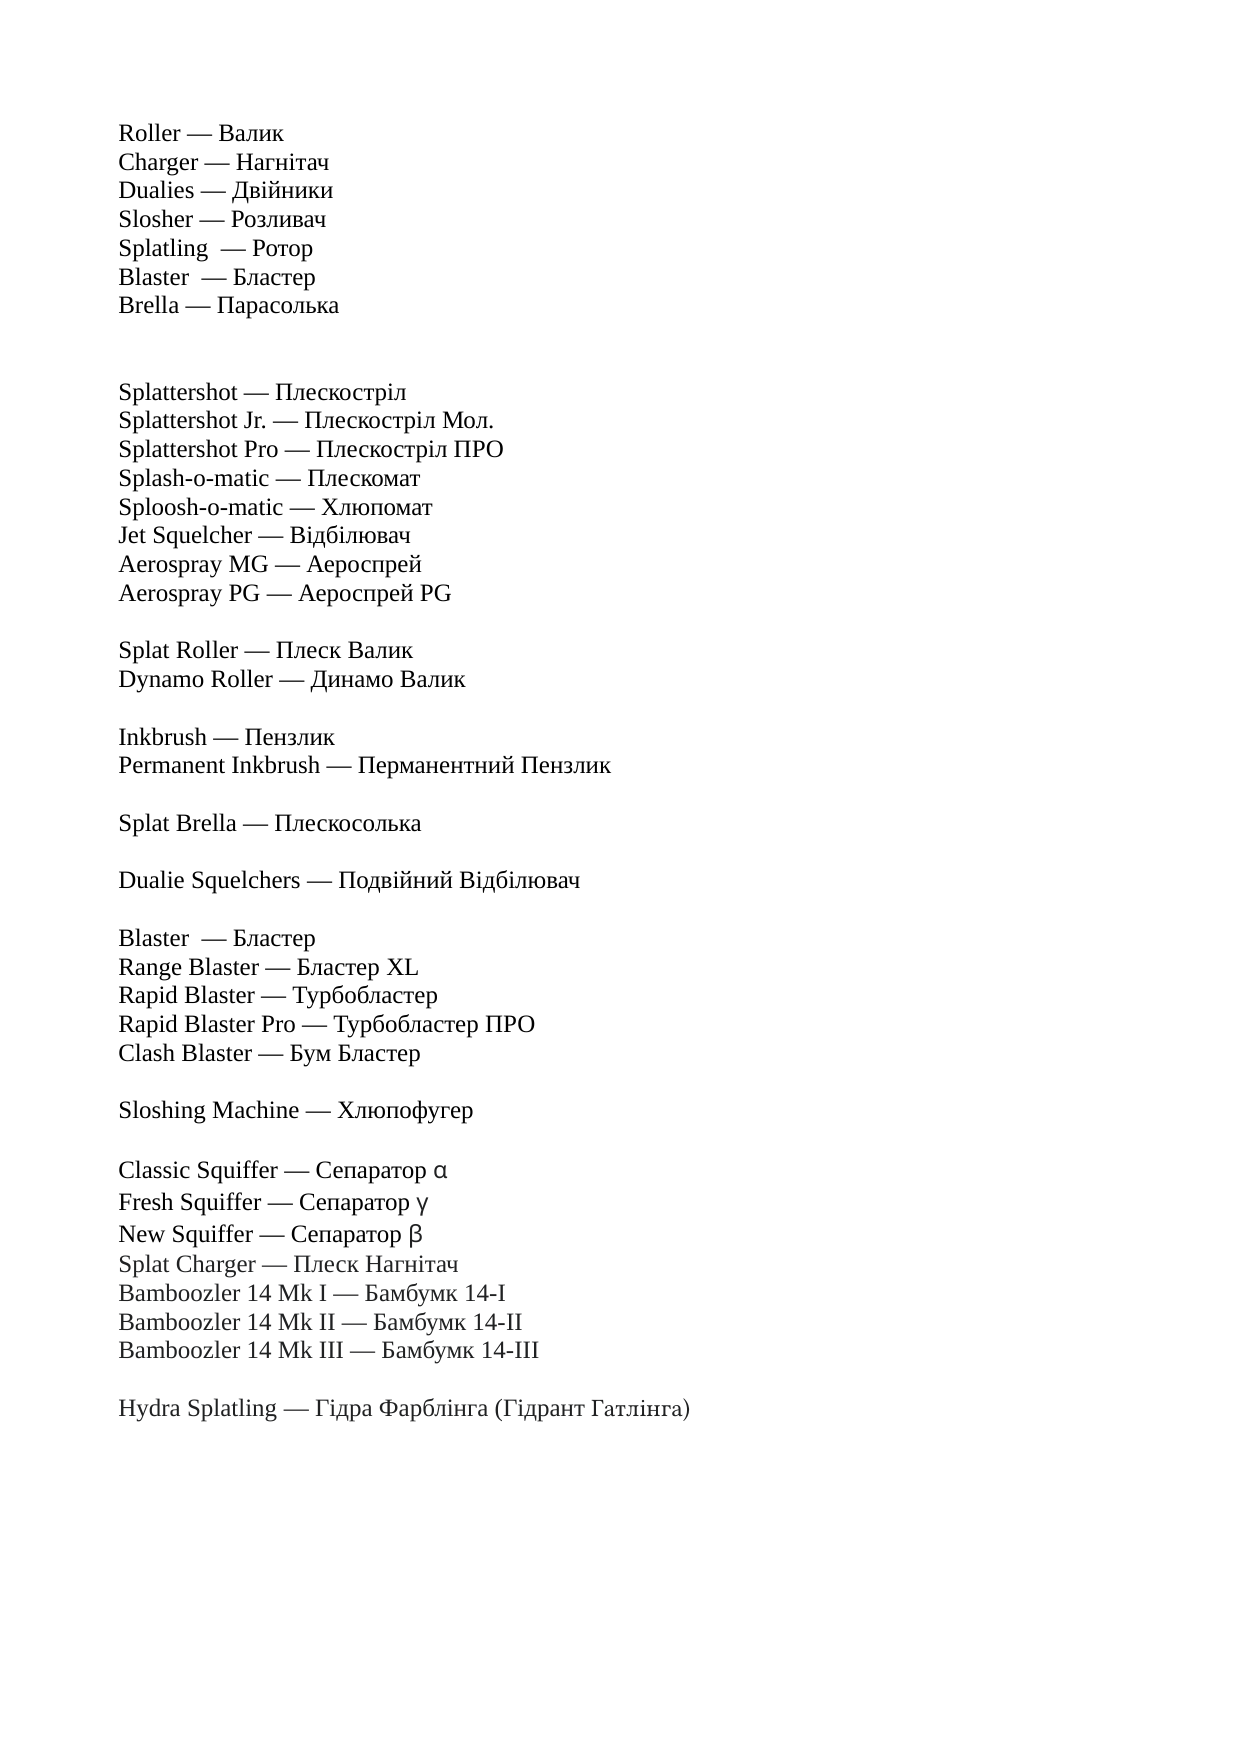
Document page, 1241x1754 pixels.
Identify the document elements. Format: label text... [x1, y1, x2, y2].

text Inkbrush — Пензлик [118, 722, 1122, 751]
text Bamboozler 14 Mk II — Бамбумк 14-II [118, 1307, 1122, 1335]
text Splatling — Ротор [118, 233, 1122, 262]
text Rapid Blaster Pro — Турбобластер ПРО [118, 1009, 1122, 1038]
text Splattershot Pro — Плескостріл ПРО [118, 434, 1122, 463]
text Jet Squelcher — Відбілювач [118, 521, 1122, 549]
text Sploosh-o-matic — Хлюпомат [118, 492, 1122, 521]
text Splat Brella — Плескосолька [118, 808, 1122, 837]
text Aerospray MG — Аероспрей [118, 549, 1122, 578]
text Blaster — Бластер [118, 923, 1122, 952]
text Charger — Нагнітач [118, 147, 1122, 176]
text Bamboozler 14 Mk I — Бамбумк 14-I [118, 1278, 1122, 1307]
text Hydra Splatling — Гідра Фарблінга (Гідрант Гатлінга) [118, 1393, 1122, 1422]
text Classic Squiffer — Сепаратор α [118, 1153, 1122, 1185]
text Splash-o-matic — Плескомат [118, 463, 1122, 492]
text Splattershot — Плескостріл [118, 377, 1122, 406]
text Dualie Squelchers — Подвійний Відбілювач [118, 866, 1122, 894]
text Blaster — Бластер [118, 262, 1122, 291]
text Dualies — Двійники [118, 176, 1122, 204]
text Roller — Валик [118, 118, 1122, 147]
text Fresh Squiffer — Сепаратор γ [118, 1185, 1122, 1217]
text Aerospray PG — Аероспрей PG [118, 578, 1122, 607]
text Splattershot Jr. — Плескостріл Мол. [118, 406, 1122, 434]
text Splat Roller — Плеск Валик [118, 636, 1122, 664]
text Clash Blaster — Бум Бластер [118, 1038, 1122, 1067]
text Splat Charger — Плеск Нагнітач [118, 1249, 1122, 1278]
text New Squiffer — Сепаратор β [118, 1217, 1122, 1249]
text Slosher — Розливач [118, 204, 1122, 233]
text Range Blaster — Бластер XL [118, 952, 1122, 981]
text Dynamo Roller — Динамо Валик [118, 664, 1122, 693]
text Bamboozler 14 Mk III — Бамбумк 14-III [118, 1335, 1122, 1364]
text Brella — Парасолька [118, 291, 1122, 319]
text Permanent Inkbrush — Перманентний Пензлик [118, 751, 1122, 779]
text Sloshing Machine — Хлюпофугер [118, 1096, 1122, 1124]
text Rapid Blaster — Турбобластер [118, 981, 1122, 1009]
